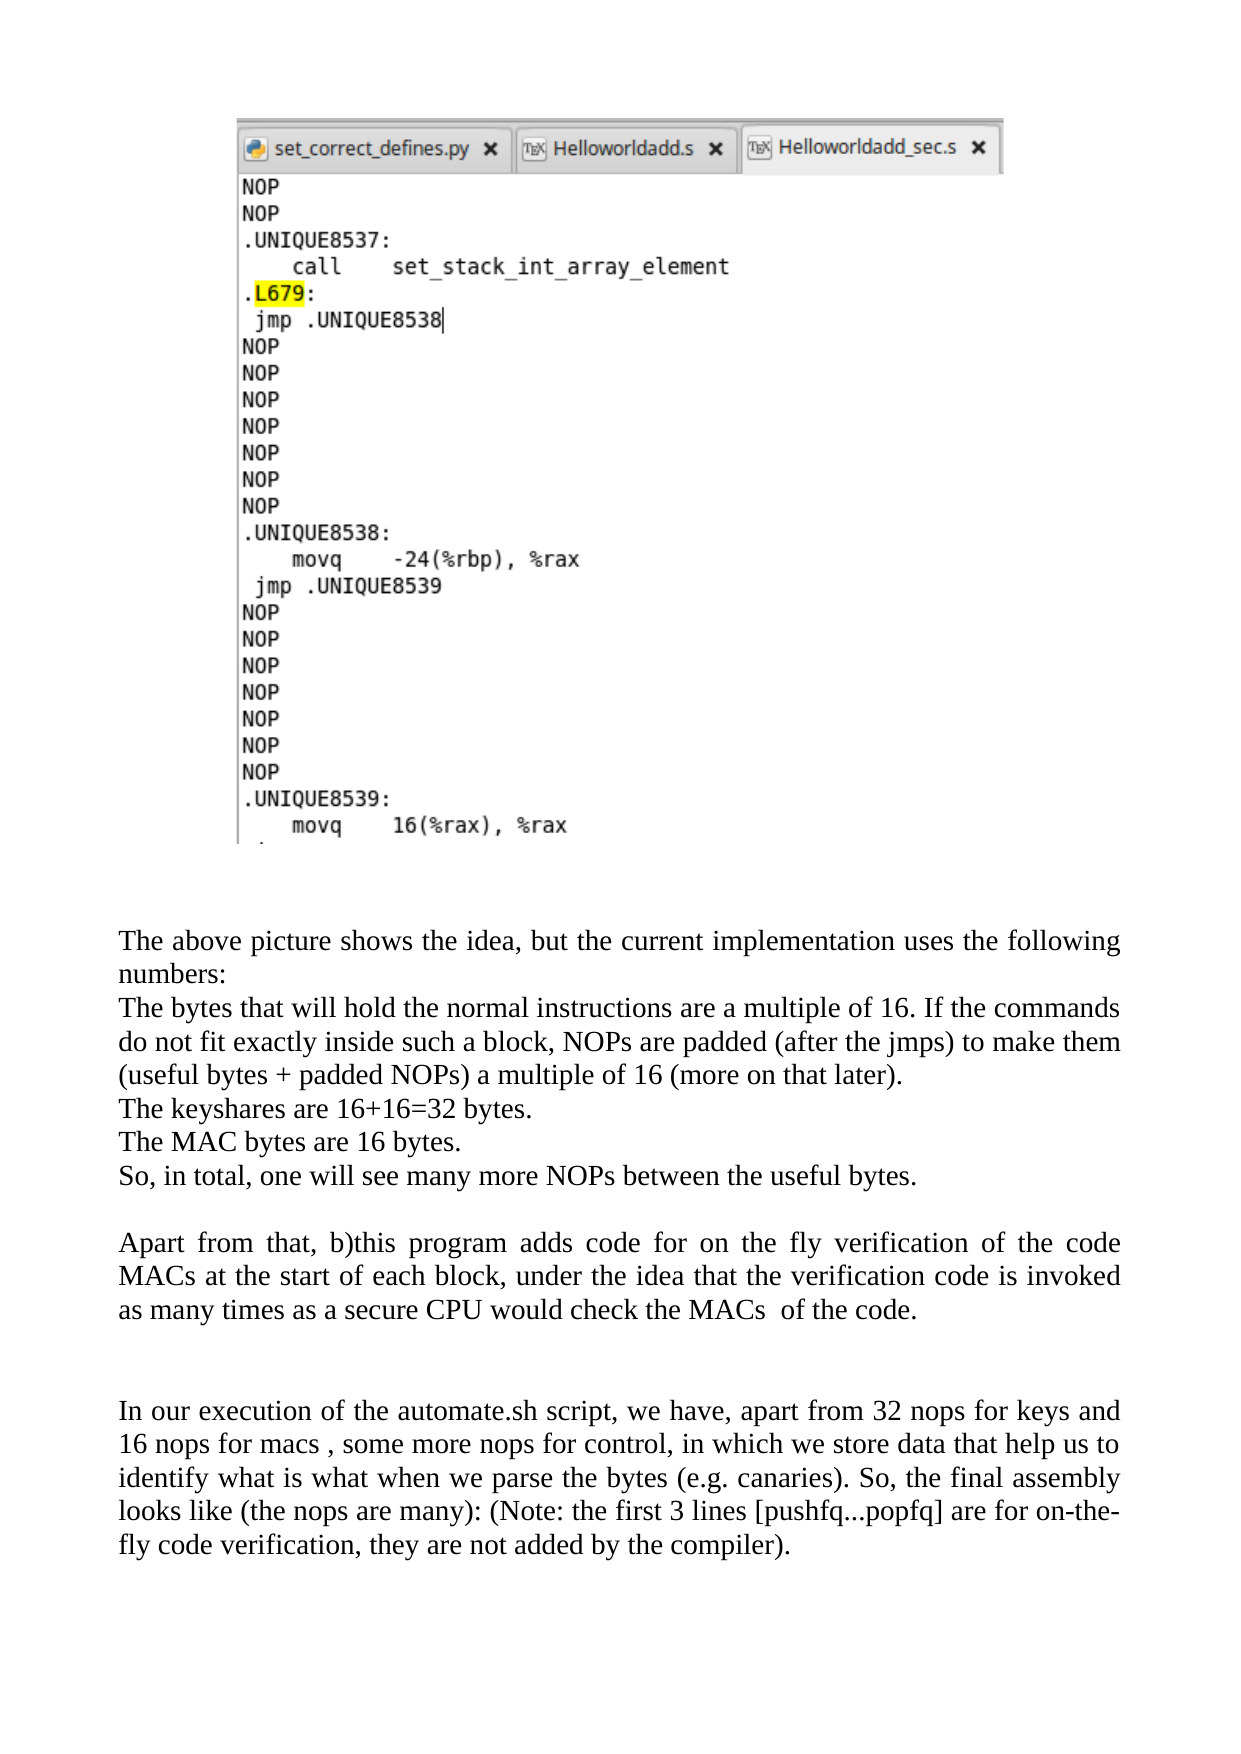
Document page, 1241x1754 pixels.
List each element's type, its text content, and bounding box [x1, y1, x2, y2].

picture [236, 118, 1004, 844]
text In our execution of the automate.sh script, we have, apart from 32 nops for keys and 16 nops for macs , some more nops for control, in which we store data that help us to identify what is what when we parse the bytes (e.g. canaries). So, the final assembly looks like (the nops are many): (Note: the first 3 lines [pushfq...popfq] are for on-the-fly code verification, they are not added by the compiler). [118, 1393, 1122, 1560]
text Apart from that, b)this program adds code for on the fly verification of the code MACs at the start of each block, under the idea that the verification code is invoked as many times as a secure CPU would check the MACs of the code. [118, 1225, 1122, 1326]
text The above picture shows the idea, but the current implementation uses the following numbers: [118, 923, 1122, 990]
text The bytes that will hold the normal instructions are a multiple of 16. If the commands do not fit exactly inside such a block, NOPs are padded (after the jmps) to make them (useful bytes + padded NOPs) a multiple of 16 (more on that later). [118, 990, 1122, 1091]
text The keyshares are 16+16=32 bytes. [118, 1091, 1122, 1124]
text So, in total, one will see many more NOPs between the useful bytes. [118, 1158, 1122, 1191]
text The MAC bytes are 16 bytes. [118, 1124, 1122, 1158]
